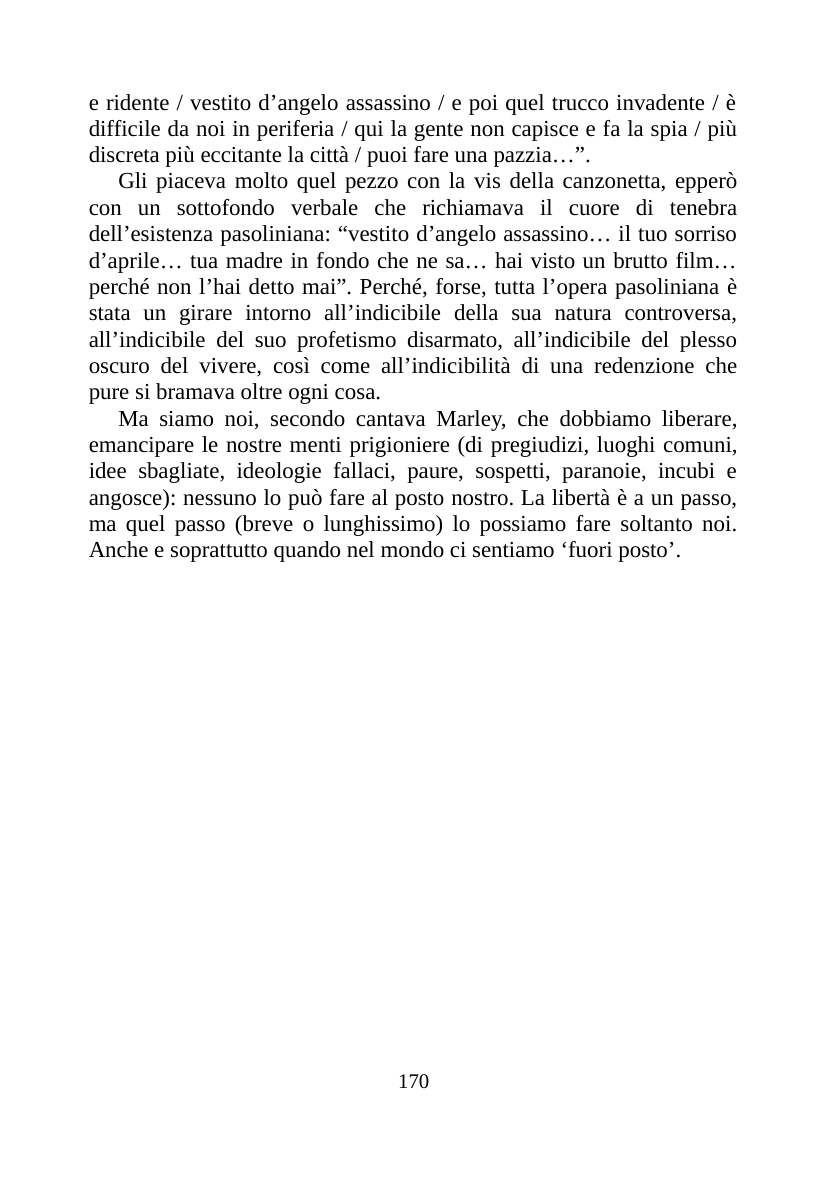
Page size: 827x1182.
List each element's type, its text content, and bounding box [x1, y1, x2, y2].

text Ma siamo noi, secondo cantava Marley, che dobbiamo liberare, emancipare le nostre menti prigioniere (di pregiudizi, luoghi comuni, idee sbagliate, ideologie fallaci, paure, sospetti, paranoie, incubi e angosce): nessuno lo può fare al posto nostro. La libertà è a un passo, ma quel passo (breve o lunghissimo) lo possiamo fare soltanto noi. Anche e soprattutto quando nel mondo ci sentiamo ‘fuori posto’. [88, 405, 738, 563]
text Gli piaceva molto quel pezzo con la vis della canzonetta, epperò con un sottofondo verbale che richiamava il cuore di tenebra dell’esistenza pasoliniana: “vestito d’angelo assassino… il tuo sorriso d’aprile… tua madre in fondo che ne sa… hai visto un brutto film… perché non l’hai detto mai”. Perché, forse, tutta l’opera pasoliniana è stata un girare intorno all’indicibile della sua natura controversa, all’indicibile del suo profetismo disarmato, all’indicibile del plesso oscuro del vivere, così come all’indicibilità di una redenzione che pure si bramava oltre ogni cosa. [88, 168, 738, 405]
text e ridente / vestito d’angelo assassino / e poi quel trucco invadente / è difficile da noi in periferia / qui la gente non capisce e fa la spia / più discreta più eccitante la città / puoi fare una pazzia…”. [88, 88, 738, 168]
